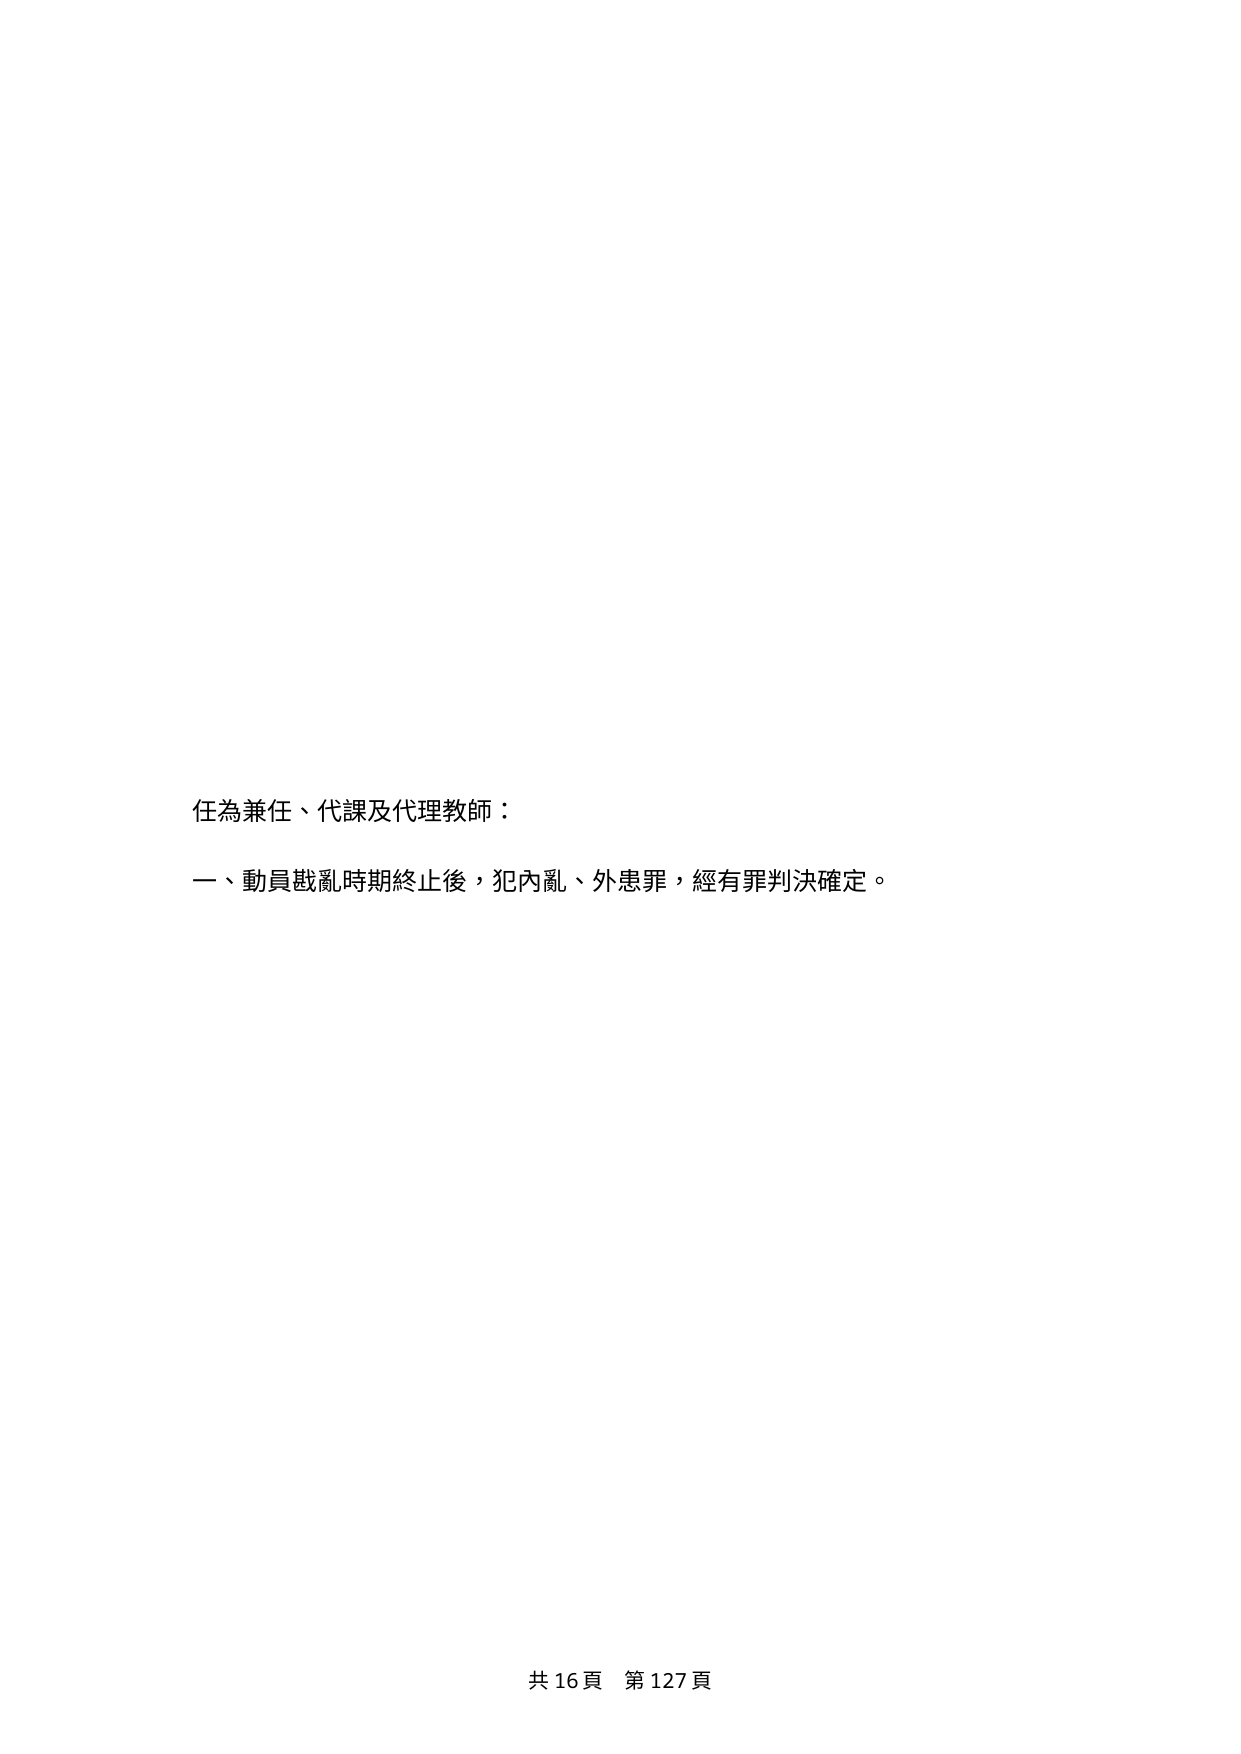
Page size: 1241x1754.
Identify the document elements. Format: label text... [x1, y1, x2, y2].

text 一、動員戡亂時期終止後，犯內亂、外患罪，經有罪判決確定。 [192, 837, 1122, 900]
text 任為兼任、代課及代理教師： [118, 768, 1122, 831]
